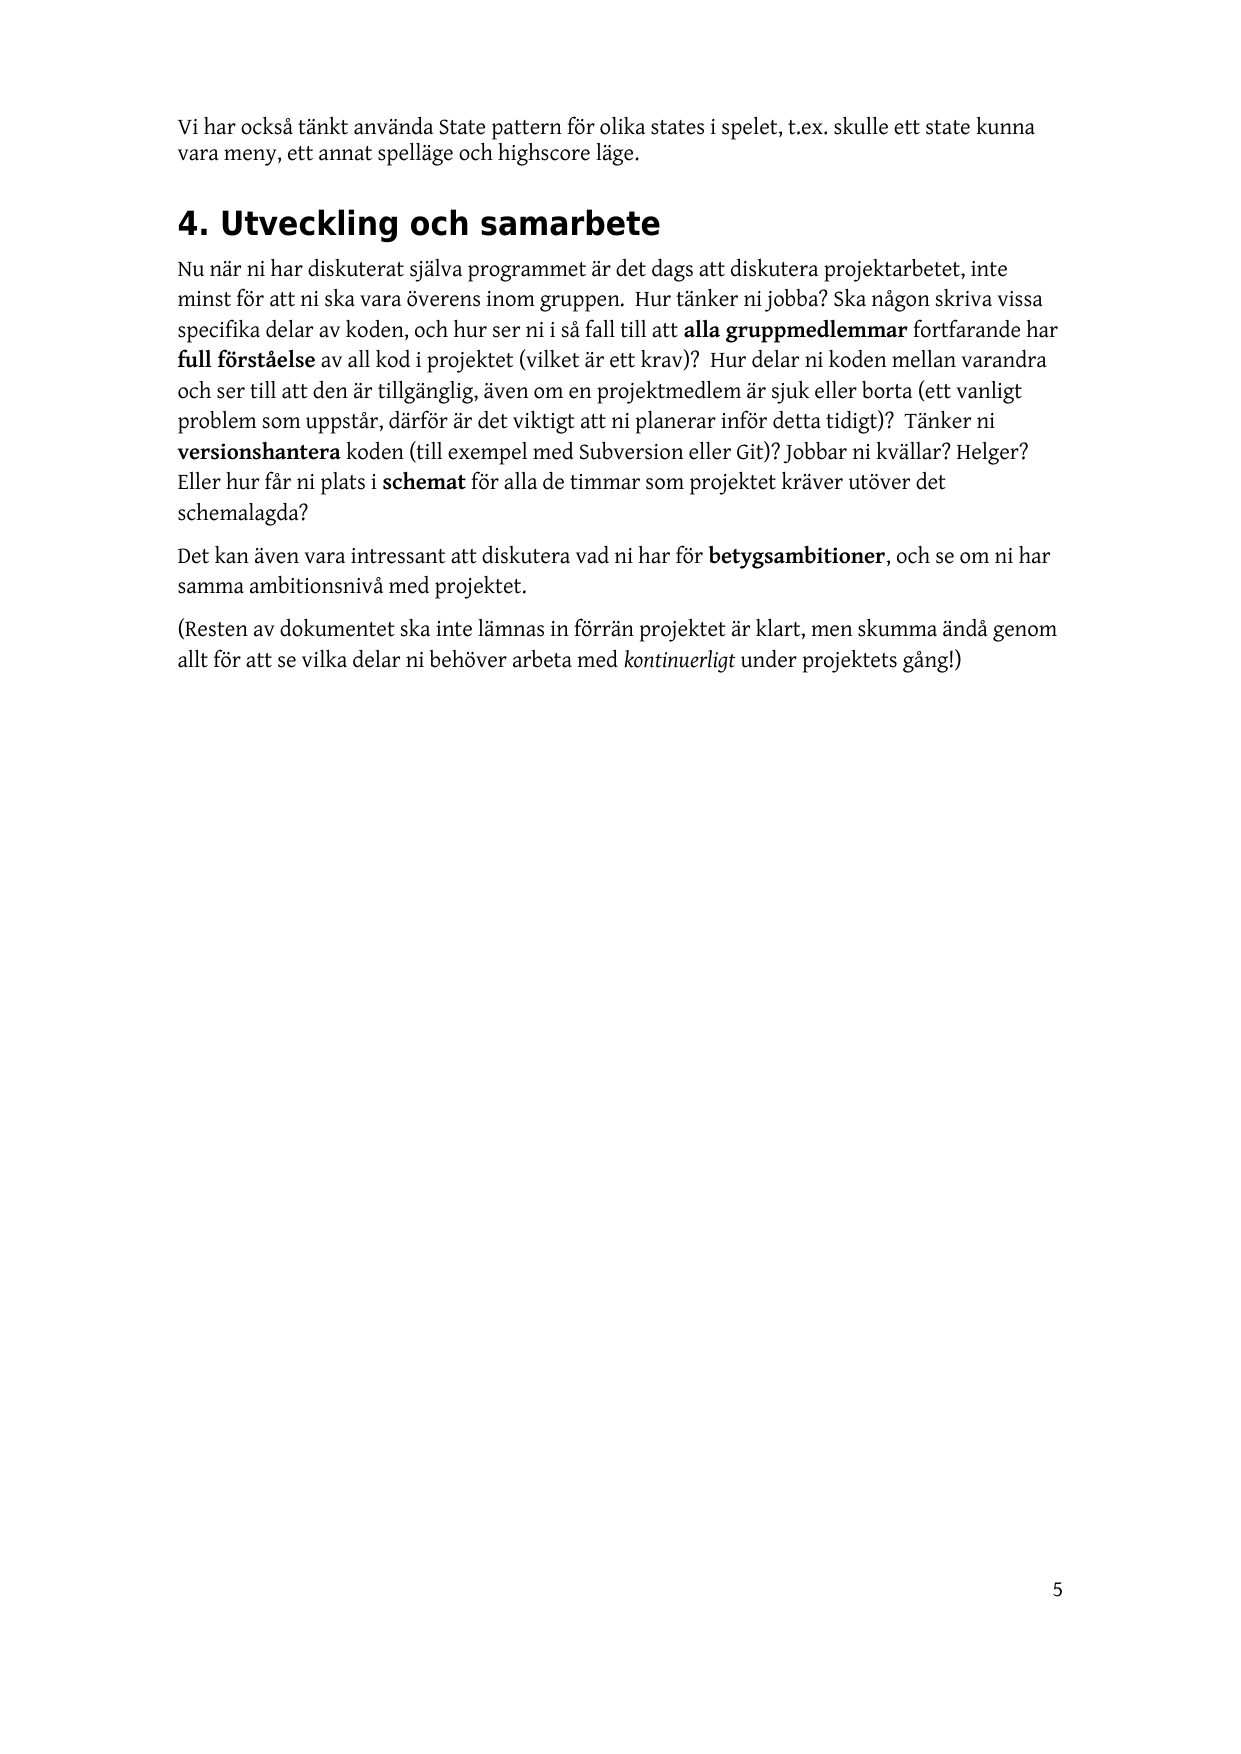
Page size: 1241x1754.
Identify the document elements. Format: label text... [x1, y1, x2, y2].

text (Resten av dokumentet ska inte lämnas in förrän projektet är klart, men skumma ändå genom allt för att se vilka delar ni behöver arbeta med kontinuerligt under projektets gång!) [177, 617, 1063, 674]
text Vi har också tänkt använda State pattern för olika states i spelet, t.ex. skulle ett state kunna vara meny, ett annat spelläge och highscore läge. [177, 114, 1063, 167]
subtitle 4. Utveckling och samarbete [177, 205, 1063, 243]
text Det kan även vara intressant att diskutera vad ni har för betygsambitioner, och se om ni har samma ambitionsnivå med projektet. [177, 543, 1063, 600]
text Nu när ni har diskuterat själva programmet är det dags att diskutera projektarbetet, inte minst för att ni ska vara överens inom gruppen. Hur tänker ni jobba? Ska någon skriva vissa specifika delar av koden, och hur ser ni i så fall till att alla gruppmedlemmar fortfarande har full förståelse av all kod i projektet (vilket är ett krav)? Hur delar ni koden mellan varandra och ser till att den är tillgänglig, även om en projektmedlem är sjuk eller borta (ett vanligt problem som uppstår, därför är det viktigt att ni planerar inför detta tidigt)? Tänker ni versionshantera koden (till exempel med Subversion eller Git)? Jobbar ni kvällar? Helger? Eller hur får ni plats i schemat för alla de timmar som projektet kräver utöver det schemalagda? [177, 256, 1063, 527]
